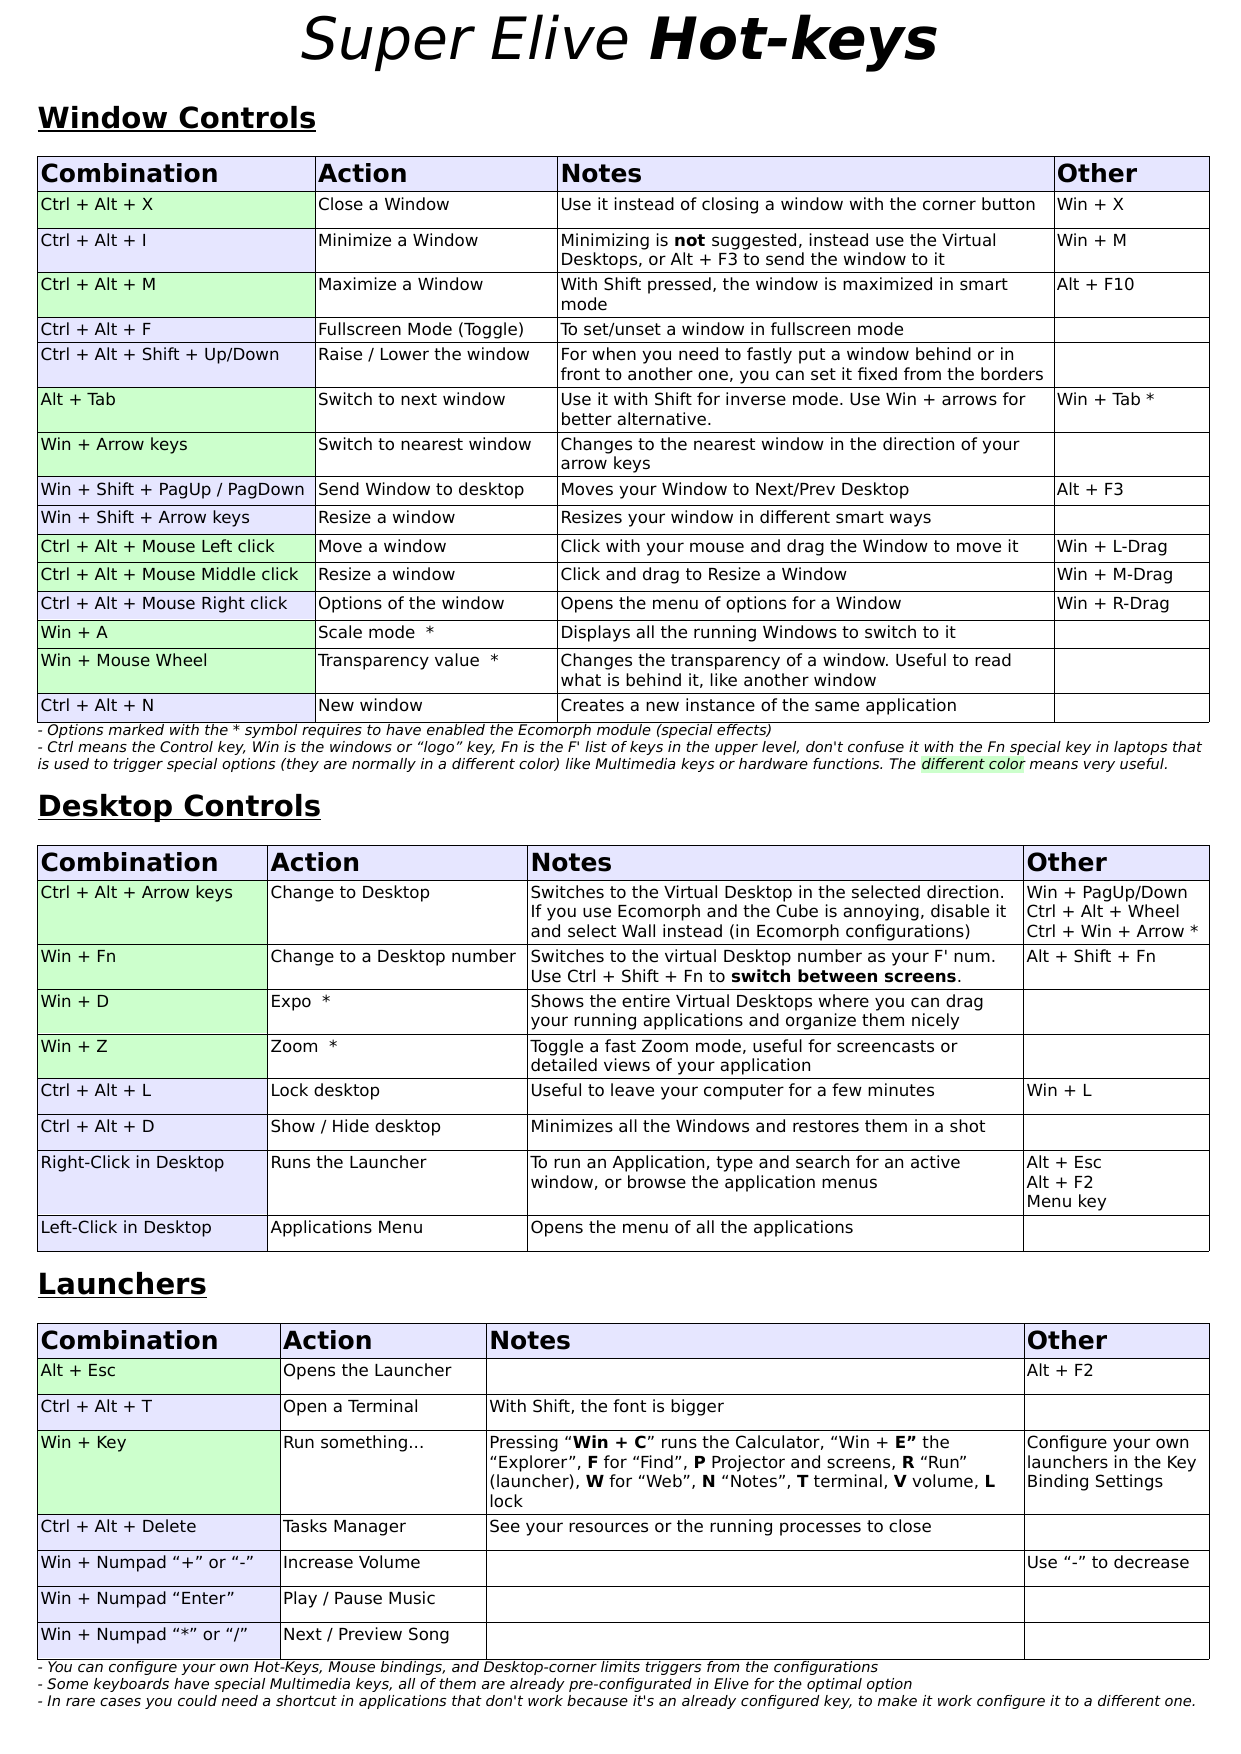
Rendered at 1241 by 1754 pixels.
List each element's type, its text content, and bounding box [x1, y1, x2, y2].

table_cell [1025, 1515, 1209, 1550]
table_cell With Shift pressed, the window is maximized in smart mode [558, 273, 1054, 317]
table_cell Win + R-Drag [1055, 592, 1209, 619]
table_cell Displays all the running Windows to switch to it [558, 621, 1054, 648]
table_cell Alt + F2 [1025, 1359, 1209, 1394]
text Launchers [37, 1268, 1209, 1302]
table_cell [1055, 621, 1209, 648]
table_header Other [1055, 157, 1209, 191]
table_header Other [1025, 1324, 1209, 1358]
table_cell Win + L-Drag [1055, 535, 1209, 562]
table_cell Change to a Desktop number [268, 945, 527, 989]
table_cell [1055, 506, 1209, 534]
table_cell See your resources or the running processes to close [487, 1515, 1024, 1550]
table_cell Left-Click in Desktop [38, 1216, 267, 1251]
table_cell Win + Tab * [1055, 388, 1209, 432]
table_cell Expo * [268, 990, 527, 1033]
table_cell Increase Volume [281, 1551, 486, 1586]
table_cell [1025, 1623, 1209, 1658]
table_cell Ctrl + Alt + L [38, 1079, 267, 1114]
table_cell Alt + Shift + Fn [1024, 945, 1209, 989]
table_cell New window [316, 694, 557, 722]
table_cell Win + Shift + PagUp / PagDown [38, 477, 315, 505]
table_cell Ctrl + Alt + T [38, 1395, 280, 1430]
table_cell Click with your mouse and drag the Window to move it [558, 535, 1054, 562]
table_cell [1024, 1035, 1209, 1078]
table_cell Configure your own launchers in the Key Binding Settings [1025, 1431, 1209, 1514]
text Desktop Controls [37, 789, 1209, 823]
table_cell [487, 1623, 1024, 1658]
table_cell [1024, 990, 1209, 1033]
table_cell Right-Click in Desktop [38, 1151, 267, 1214]
table_cell Win + L [1024, 1079, 1209, 1114]
table_cell Changes the transparency of a window. Useful to read what is behind it, like another window [558, 649, 1054, 693]
table_cell [1024, 1216, 1209, 1251]
table_header Notes [487, 1324, 1024, 1358]
table_cell Switches to the virtual Desktop number as your F' num. Use Ctrl + Shift + Fn to switch between screens. [528, 945, 1023, 989]
table_cell Opens the menu of options for a Window [558, 592, 1054, 619]
text - You can configure your own Hot-Keys, Mouse bindings, and Desktop-corner limits triggers from the configurations [37, 1660, 1209, 1676]
table_cell Minimize a Window [316, 229, 557, 272]
table_cell With Shift, the font is bigger [487, 1395, 1024, 1430]
table_cell Alt + F3 [1055, 477, 1209, 505]
table_cell Opens the Launcher [281, 1359, 486, 1394]
table_cell Use “-” to decrease [1025, 1551, 1209, 1586]
table_cell Switch to nearest window [316, 433, 557, 476]
table_cell Switches to the Virtual Desktop in the selected direction. If you use Ecomorph and the Cube is annoying, disable it and select Wall instead (in Ecomorph configurations) [528, 881, 1023, 944]
table_cell Change to Desktop [268, 881, 527, 944]
table_cell Ctrl + Alt + Arrow keys [38, 881, 267, 944]
table_header Other [1024, 846, 1209, 880]
table_cell Ctrl + Alt + N [38, 694, 315, 722]
table_cell Use it with Shift for inverse mode. Use Win + arrows for better alternative. [558, 388, 1054, 432]
table_cell Run something... [281, 1431, 486, 1514]
table_cell [487, 1359, 1024, 1394]
table_cell Applications Menu [268, 1216, 527, 1251]
text - In rare cases you could need a shortcut in applications that don't work because it's an already configured key, to make it work configure it to a different one. [37, 1692, 1209, 1709]
table_cell Win + Key [38, 1431, 280, 1514]
table_cell Ctrl + Alt + Mouse Right click [38, 592, 315, 619]
text - Some keyboards have special Multimedia keys, all of them are already pre-configurated in Elive for the optimal option [37, 1676, 1209, 1692]
table_cell Win + M-Drag [1055, 563, 1209, 591]
table_cell Next / Preview Song [281, 1623, 486, 1658]
table_cell [487, 1551, 1024, 1586]
table_cell [1055, 649, 1209, 693]
table_cell Fullscreen Mode (Toggle) [316, 318, 557, 342]
table_header Notes [528, 846, 1023, 880]
table_cell Ctrl + Alt + Delete [38, 1515, 280, 1550]
text - Options marked with the * symbol requires to have enabled the Ecomorph module (special effects) [37, 723, 1209, 739]
table_cell [487, 1587, 1024, 1622]
text Super Elive Hot-keys [37, 5, 1209, 73]
table_cell [1024, 1115, 1209, 1150]
table_cell To run an Application, type and search for an active window, or browse the application menus [528, 1151, 1023, 1214]
table_cell Win + M [1055, 229, 1209, 272]
table_cell Zoom * [268, 1035, 527, 1078]
table_header Combination [38, 157, 315, 191]
table_cell Send Window to desktop [316, 477, 557, 505]
table_cell Close a Window [316, 192, 557, 228]
table_cell Options of the window [316, 592, 557, 619]
table_cell Minimizes all the Windows and restores them in a shot [528, 1115, 1023, 1150]
table_cell Ctrl + Alt + Shift + Up/Down [38, 343, 315, 387]
table_cell Runs the Launcher [268, 1151, 527, 1214]
text - Ctrl means the Control key, Win is the windows or “logo” key, Fn is the F' list of keys in the upper level, don't confuse it with the Fn special key in laptops that is used to trigger special options (they are normally in a different color) like Multimedia keys or hardware functions. The different color means very useful. [37, 739, 1209, 773]
table_cell Open a Terminal [281, 1395, 486, 1430]
table_cell [1025, 1395, 1209, 1430]
table_cell Maximize a Window [316, 273, 557, 317]
table_cell Win + Z [38, 1035, 267, 1078]
table_cell To set/unset a window in fullscreen mode [558, 318, 1054, 342]
table_header Combination [38, 846, 267, 880]
table_cell Win + Numpad “*” or “/” [38, 1623, 280, 1658]
table_cell Win + Mouse Wheel [38, 649, 315, 693]
table_cell Ctrl + Alt + X [38, 192, 315, 228]
table_cell Shows the entire Virtual Desktops where you can drag your running applications and organize them nicely [528, 990, 1023, 1033]
table_cell Alt + Tab [38, 388, 315, 432]
table_cell Creates a new instance of the same application [558, 694, 1054, 722]
table_cell [1055, 433, 1209, 476]
table_cell Moves your Window to Next/Prev Desktop [558, 477, 1054, 505]
table_cell Win + Numpad “+” or “-” [38, 1551, 280, 1586]
table_cell Move a window [316, 535, 557, 562]
table_cell Changes to the nearest window in the direction of your arrow keys [558, 433, 1054, 476]
table_cell Raise / Lower the window [316, 343, 557, 387]
table_cell Use it instead of closing a window with the corner button [558, 192, 1054, 228]
table_cell Win + PagUp/Down Ctrl + Alt + Wheel Ctrl + Win + Arrow * [1024, 881, 1209, 944]
table_cell Win + D [38, 990, 267, 1033]
table_cell Ctrl + Alt + D [38, 1115, 267, 1150]
table_cell For when you need to fastly put a window behind or in front to another one, you can set it fixed from the borders [558, 343, 1054, 387]
table_cell Transparency value * [316, 649, 557, 693]
table_cell Show / Hide desktop [268, 1115, 527, 1150]
table_cell Win + Arrow keys [38, 433, 315, 476]
table_cell Ctrl + Alt + Mouse Middle click [38, 563, 315, 591]
table_header Action [316, 157, 557, 191]
table_cell Win + Fn [38, 945, 267, 989]
table_cell [1055, 694, 1209, 722]
table_cell Ctrl + Alt + Mouse Left click [38, 535, 315, 562]
table_cell [1025, 1587, 1209, 1622]
table_cell [1055, 318, 1209, 342]
table_cell Alt + Esc Alt + F2 Menu key [1024, 1151, 1209, 1214]
table_header Action [268, 846, 527, 880]
table_cell Ctrl + Alt + F [38, 318, 315, 342]
text Window Controls [37, 101, 1209, 135]
table_cell Win + Shift + Arrow keys [38, 506, 315, 534]
table_cell Play / Pause Music [281, 1587, 486, 1622]
table_cell Win + A [38, 621, 315, 648]
table_cell Scale mode * [316, 621, 557, 648]
table_cell Opens the menu of all the applications [528, 1216, 1023, 1251]
table_cell Tasks Manager [281, 1515, 486, 1550]
table_cell Useful to leave your computer for a few minutes [528, 1079, 1023, 1114]
table_cell Click and drag to Resize a Window [558, 563, 1054, 591]
table_cell Alt + Esc [38, 1359, 280, 1394]
table_cell Resizes your window in different smart ways [558, 506, 1054, 534]
table_header Action [281, 1324, 486, 1358]
table_cell Resize a window [316, 506, 557, 534]
table_cell Switch to next window [316, 388, 557, 432]
table_header Notes [558, 157, 1054, 191]
table_cell Lock desktop [268, 1079, 527, 1114]
table_cell Minimizing is not suggested, instead use the Virtual Desktops, or Alt + F3 to send the window to it [558, 229, 1054, 272]
table_cell Resize a window [316, 563, 557, 591]
table_cell Toggle a fast Zoom mode, useful for screencasts or detailed views of your application [528, 1035, 1023, 1078]
table_cell Win + Numpad “Enter” [38, 1587, 280, 1622]
table_cell Ctrl + Alt + I [38, 229, 315, 272]
table_header Combination [38, 1324, 280, 1358]
table_cell Ctrl + Alt + M [38, 273, 315, 317]
table_cell Win + X [1055, 192, 1209, 228]
table_cell [1055, 343, 1209, 387]
table_cell Alt + F10 [1055, 273, 1209, 317]
table_cell Pressing “Win + C” runs the Calculator, “Win + E” the “Explorer”, F for “Find”, P Projector and screens, R “Run” (launcher), W for “Web”, N “Notes”, T terminal, V volume, L lock [487, 1431, 1024, 1514]
